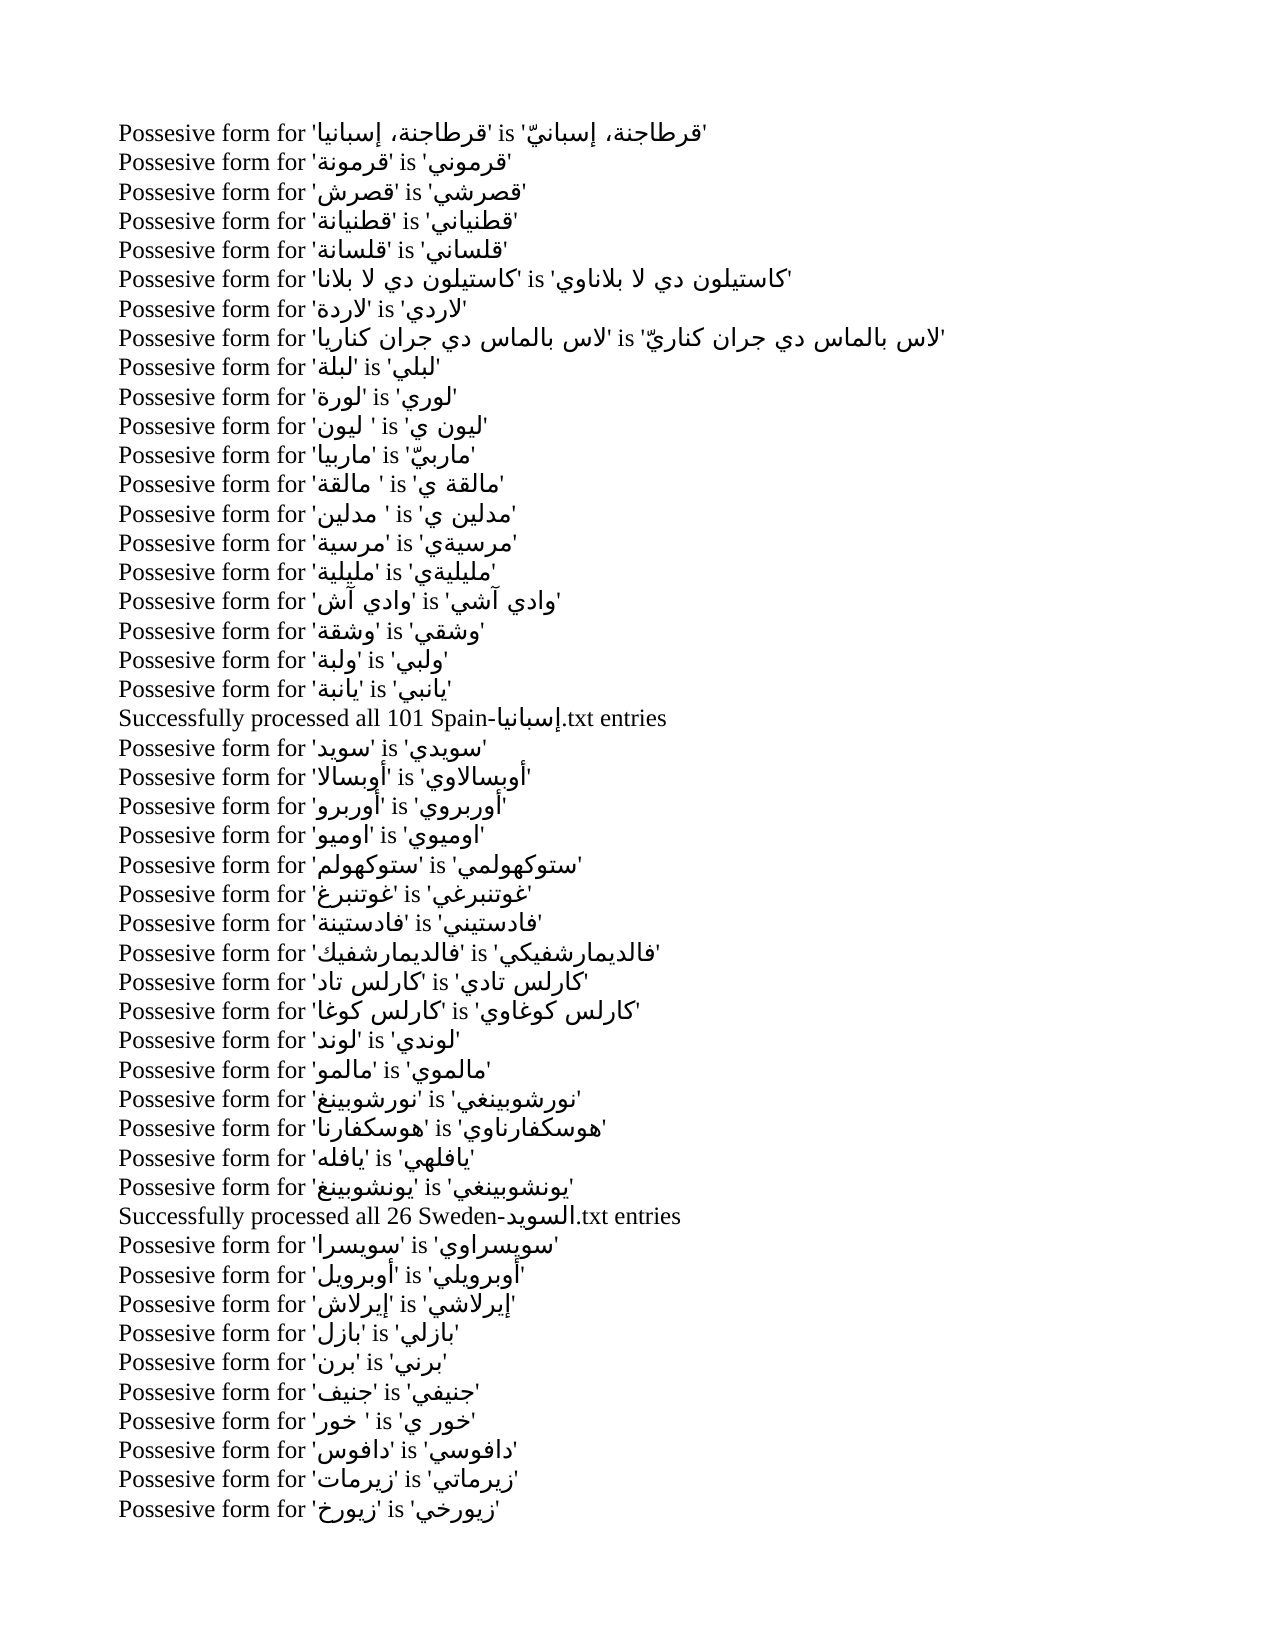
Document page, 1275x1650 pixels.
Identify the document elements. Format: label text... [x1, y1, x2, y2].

text Possesive form for 'مدلين ' is 'مدلين ي' [118, 499, 1157, 528]
text Possesive form for 'زيرمات' is 'زيرماتي' [118, 1464, 1157, 1494]
text Possesive form for 'مالمو' is 'مالموي' [118, 1055, 1157, 1084]
text Possesive form for 'قرمونة' is 'قرموني' [118, 147, 1157, 177]
text Possesive form for 'فادستينة' is 'فادستيني' [118, 908, 1157, 938]
text Possesive form for 'ليون ' is 'ليون ي' [118, 411, 1157, 440]
text Possesive form for 'كارلس تاد' is 'كارلس تادي' [118, 967, 1157, 996]
text Possesive form for 'لبلة' is 'لبلي' [118, 352, 1157, 382]
text Possesive form for 'وادي آش' is 'وادي آشي' [118, 586, 1157, 616]
text Possesive form for 'فالديمارشفيك' is 'فالديمارشفيكي' [118, 938, 1157, 967]
text Possesive form for 'سويد' is 'سويدي' [118, 733, 1157, 762]
text Possesive form for 'ستوكهولم' is 'ستوكهولمي' [118, 850, 1157, 879]
text Possesive form for 'نورشوبينغ' is 'نورشوبينغي' [118, 1084, 1157, 1113]
text Possesive form for 'مليلية' is 'مليليةي' [118, 557, 1157, 586]
text Possesive form for 'ولبة' is 'ولبي' [118, 645, 1157, 674]
text Possesive form for 'قطنيانة' is 'قطنياني' [118, 206, 1157, 235]
text Possesive form for 'أوبسالا' is 'أوبسالاوي' [118, 762, 1157, 791]
text Possesive form for 'زيورخ' is 'زيورخي' [118, 1494, 1157, 1523]
text Successfully processed all 26 Sweden-السويد.txt entries [118, 1201, 1157, 1230]
text Possesive form for 'مرسية' is 'مرسيةي' [118, 528, 1157, 557]
text Possesive form for 'كارلس كوغا' is 'كارلس كوغاوي' [118, 996, 1157, 1026]
text Possesive form for 'يانبة' is 'يانبي' [118, 674, 1157, 703]
text Possesive form for 'اوميو' is 'اوميوي' [118, 821, 1157, 850]
text Possesive form for 'ماربيا' is 'ماربيّ' [118, 440, 1157, 469]
text Possesive form for 'هوسكفارنا' is 'هوسكفارناوي' [118, 1113, 1157, 1143]
text Possesive form for 'وشقة' is 'وشقي' [118, 616, 1157, 645]
text Possesive form for 'كاستيلون دي لا بلانا' is 'كاستيلون دي لا بلاناوي' [118, 264, 1157, 294]
text Possesive form for 'خور ' is 'خور ي' [118, 1406, 1157, 1435]
text Possesive form for 'مالقة ' is 'مالقة ي' [118, 469, 1157, 499]
text Possesive form for 'لاس بالماس دي جران كناريا' is 'لاس بالماس دي جران كناريّ' [118, 323, 1157, 352]
text Possesive form for 'دافوس' is 'دافوسي' [118, 1435, 1157, 1464]
text Possesive form for 'سويسرا' is 'سويسراوي' [118, 1230, 1157, 1260]
text Possesive form for 'لوند' is 'لوندي' [118, 1026, 1157, 1055]
text Possesive form for 'قلسانة' is 'قلساني' [118, 235, 1157, 264]
text Possesive form for 'أوبرويل' is 'أوبرويلي' [118, 1260, 1157, 1289]
text Possesive form for 'غوتنبرغ' is 'غوتنبرغي' [118, 879, 1157, 908]
text Successfully processed all 101 Spain-إسبانيا.txt entries [118, 703, 1157, 733]
text Possesive form for 'بازل' is 'بازلي' [118, 1318, 1157, 1347]
text Possesive form for 'لورة' is 'لوري' [118, 382, 1157, 411]
text Possesive form for 'إيرلاش' is 'إيرلاشي' [118, 1289, 1157, 1318]
text Possesive form for 'برن' is 'برني' [118, 1347, 1157, 1377]
text Possesive form for 'قصرش' is 'قصرشي' [118, 177, 1157, 206]
text Possesive form for 'يونشوبينغ' is 'يونشوبينغي' [118, 1172, 1157, 1201]
text Possesive form for 'لاردة' is 'لاردي' [118, 294, 1157, 323]
text Possesive form for 'يافله' is 'يافلهي' [118, 1143, 1157, 1172]
text Possesive form for 'جنيف' is 'جنيفي' [118, 1377, 1157, 1406]
text Possesive form for 'قرطاجنة، إسبانيا' is 'قرطاجنة، إسبانيّ' [118, 118, 1157, 147]
text Possesive form for 'أوربرو' is 'أوربروي' [118, 791, 1157, 821]
